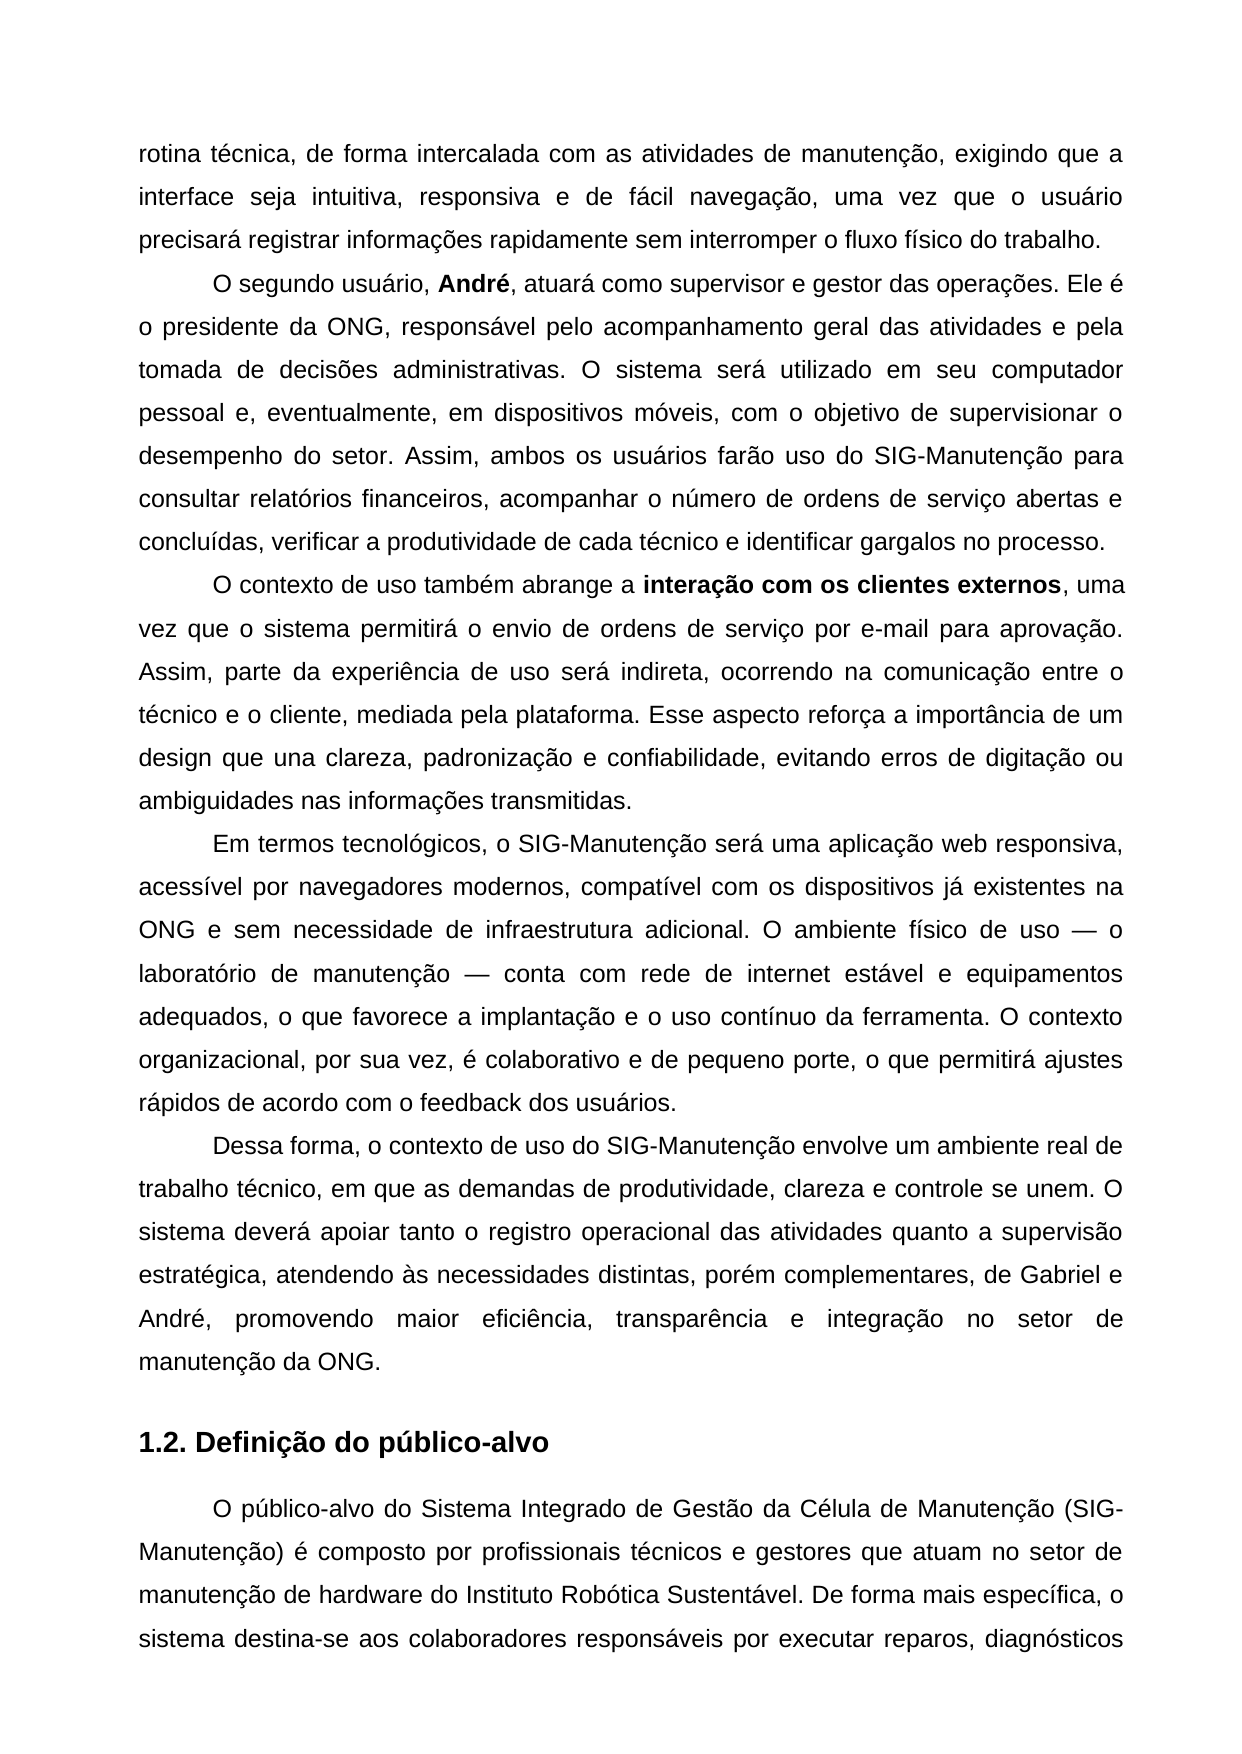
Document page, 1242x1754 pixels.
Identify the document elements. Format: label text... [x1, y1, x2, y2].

subtitle 1.2. Definição do público-alvo [138, 1425, 1125, 1459]
text rotina técnica, de forma intercalada com as atividades de manutenção, exigindo que a interface seja intuitiva, responsiva e de fácil navegação, uma vez que o usuário precisará registrar informações rapidamente sem interromper o fluxo físico do trabalho. [138, 139, 1125, 254]
text O público-alvo do Sistema Integrado de Gestão da Célula de Manutenção (SIG-Manutenção) é composto por profissionais técnicos e gestores que atuam no setor de manutenção de hardware do Instituto Robótica Sustentável. De forma mais específica, o sistema destina-se aos colaboradores responsáveis por executar reparos, diagnósticos [138, 1494, 1125, 1652]
text Dessa forma, o contexto de uso do SIG-Manutenção envolve um ambiente real de trabalho técnico, em que as demandas de produtividade, clareza e controle se unem. O sistema deverá apoiar tanto o registro operacional das atividades quanto a supervisão estratégica, atendendo às necessidades distintas, porém complementares, de Gabriel e André, promovendo maior eficiência, transparência e integração no setor de manutenção da ONG. [138, 1131, 1125, 1376]
text O contexto de uso também abrange a interação com os clientes externos, uma vez que o sistema permitirá o envio de ordens de serviço por e-mail para aprovação. Assim, parte da experiência de uso será indireta, ocorrendo na comunicação entre o técnico e o cliente, mediada pela plataforma. Esse aspecto reforça a importância de um design que una clareza, padronização e confiabilidade, evitando erros de digitação ou ambiguidades nas informações transmitidas. [138, 571, 1125, 815]
text Em termos tecnológicos, o SIG-Manutenção será uma aplicação web responsiva, acessível por navegadores modernos, compatível com os dispositivos já existentes na ONG e sem necessidade de infraestrutura adicional. O ambiente físico de uso — o laboratório de manutenção — conta com rede de internet estável e equipamentos adequados, o que favorece a implantação e o uso contínuo da ferramenta. O contexto organizacional, por sua vez, é colaborativo e de pequeno porte, o que permitirá ajustes rápidos de acordo com o feedback dos usuários. [138, 829, 1125, 1117]
text O segundo usuário, André, atuará como supervisor e gestor das operações. Ele é o presidente da ONG, responsável pelo acompanhamento geral das atividades e pela tomada de decisões administrativas. O sistema será utilizado em seu computador pessoal e, eventualmente, em dispositivos móveis, com o objetivo de supervisionar o desempenho do setor. Assim, ambos os usuários farão uso do SIG-Manutenção para consultar relatórios financeiros, acompanhar o número de ordens de serviço abertas e concluídas, verificar a produtividade de cada técnico e identificar gargalos no processo. [138, 269, 1125, 556]
